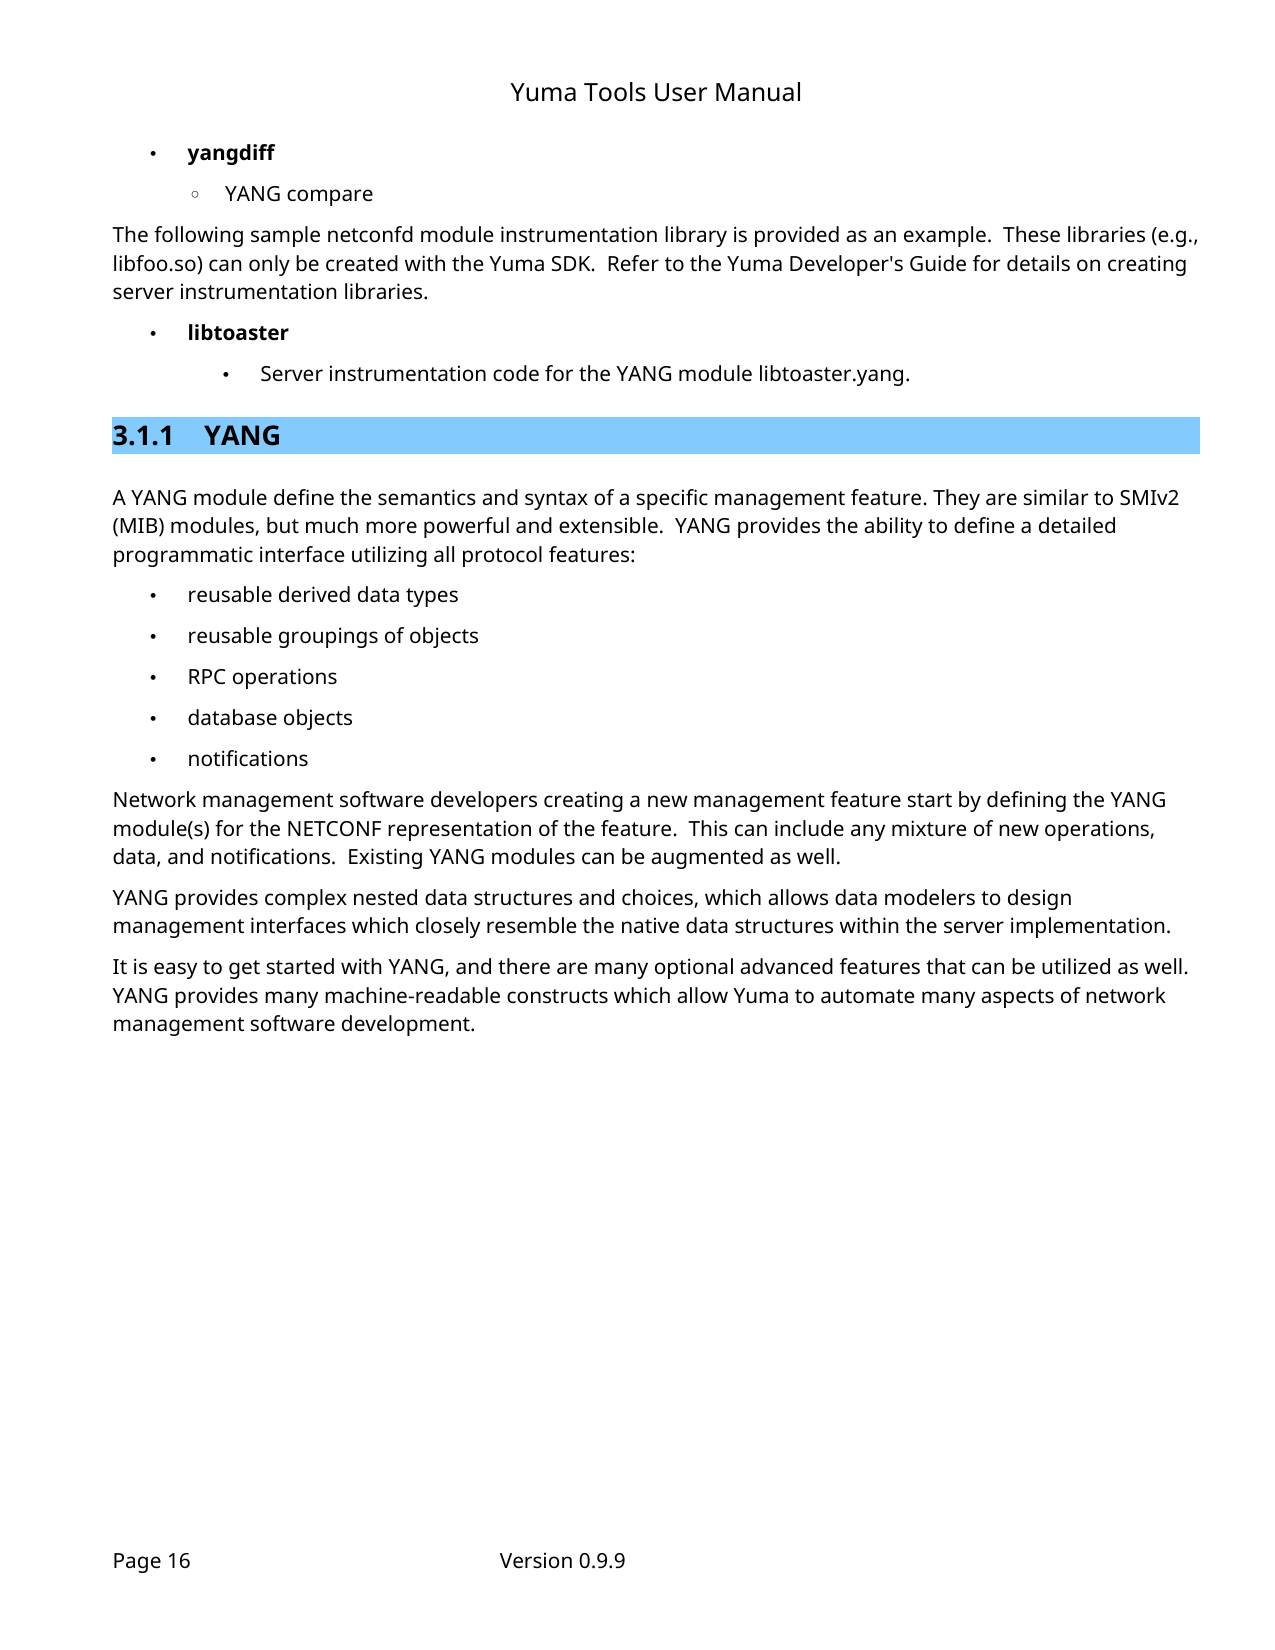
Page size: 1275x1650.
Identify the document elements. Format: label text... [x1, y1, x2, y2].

list Server instrumentation code for the YANG module libtoaster.yang. [223, 359, 1200, 388]
list reusable derived data types [150, 581, 1200, 609]
text It is easy to get started with YANG, and there are many optional advanced features that can be utilized as well. YANG provides many machine-readable constructs which allow Yuma to automate many aspects of network management software development. [112, 952, 1200, 1038]
list reusable groupings of objects [150, 622, 1200, 650]
list notifications [150, 744, 1200, 773]
text A YANG module define the semantics and syntax of a specific management feature. They are similar to SMIv2 (MIB) modules, but much more powerful and extensible. YANG provides the ability to define a detailed programmatic interface utilizing all protocol features: [112, 483, 1200, 568]
list YANG compare [187, 179, 1200, 208]
text YANG provides complex nested data structures and choices, which allows data modelers to design management interfaces which closely resemble the native data structures within the server implementation. [112, 883, 1200, 940]
list libtoaster [150, 318, 1200, 347]
subtitle YANG [112, 417, 1200, 454]
list RPC operations [150, 662, 1200, 691]
text The following sample netconfd module instrumentation library is provided as an example. These libraries (e.g., libfoo.so) can only be created with the Yuma SDK. Refer to the Yuma Developer's Guide for details on creating server instrumentation libraries. [112, 220, 1200, 306]
list database objects [150, 703, 1200, 732]
list yangdiff [150, 138, 1200, 167]
text Network management software developers creating a new management feature start by defining the YANG module(s) for the NETCONF representation of the feature. This can include any mixture of new operations, data, and notifications. Existing YANG modules can be augmented as well. [112, 785, 1200, 871]
